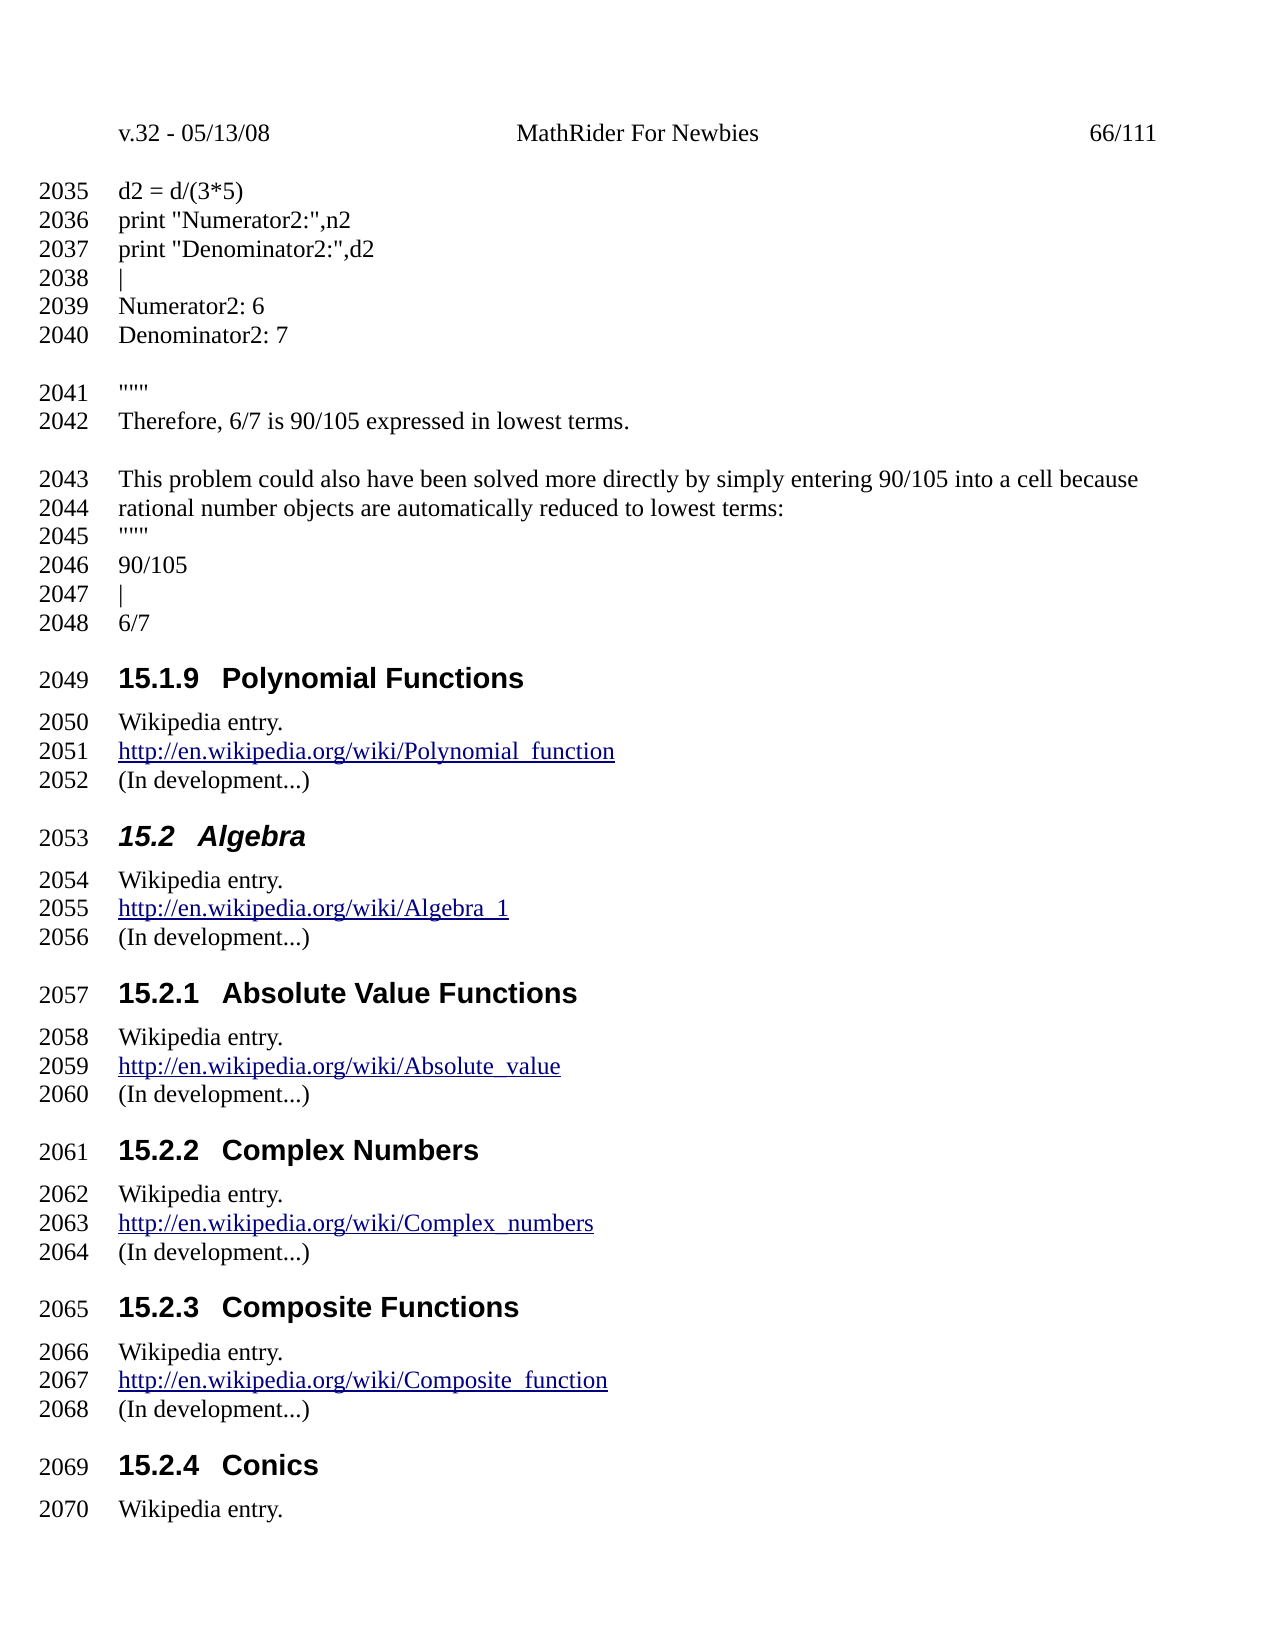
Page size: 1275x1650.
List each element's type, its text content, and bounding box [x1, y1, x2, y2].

subtitle Polynomial Functions [118, 661, 1157, 695]
text 90/105 [118, 550, 1157, 579]
text (In development...) [118, 1394, 1157, 1423]
text Denominator2: 7 [118, 320, 1157, 349]
text Numerator2: 6 [118, 291, 1157, 320]
text | [118, 579, 1157, 608]
text http://en.wikipedia.org/wiki/Polynomial_function [118, 736, 1157, 765]
text Wikipedia entry. [118, 707, 1157, 736]
text Wikipedia entry. [118, 865, 1157, 893]
text Wikipedia entry. [118, 1337, 1157, 1365]
text This problem could also have been solved more directly by simply entering 90/105 into a cell because rational number objects are automatically reduced to lowest terms: [118, 464, 1157, 521]
text http://en.wikipedia.org/wiki/Composite_function [118, 1365, 1157, 1394]
text print "Numerator2:",n2 [118, 205, 1157, 234]
subtitle Composite Functions [118, 1291, 1157, 1324]
text | [118, 263, 1157, 291]
text http://en.wikipedia.org/wiki/Algebra_1 [118, 893, 1157, 922]
text d2 = d/(3*5) [118, 176, 1157, 205]
text (In development...) [118, 922, 1157, 951]
text Therefore, 6/7 is 90/105 expressed in lowest terms. [118, 406, 1157, 435]
text http://en.wikipedia.org/wiki/Complex_numbers [118, 1208, 1157, 1237]
text print "Denominator2:",d2 [118, 234, 1157, 263]
text """ [118, 378, 1157, 406]
text (In development...) [118, 1237, 1157, 1266]
text http://en.wikipedia.org/wiki/Absolute_value [118, 1051, 1157, 1079]
text (In development...) [118, 765, 1157, 794]
text 6/7 [118, 608, 1157, 636]
text Wikipedia entry. [118, 1494, 1157, 1523]
text """ [118, 521, 1157, 550]
subtitle Absolute Value Functions [118, 976, 1157, 1009]
subtitle Conics [118, 1448, 1157, 1481]
text (In development...) [118, 1079, 1157, 1108]
subtitle Complex Numbers [118, 1133, 1157, 1167]
text Wikipedia entry. [118, 1022, 1157, 1051]
subtitle Algebra [118, 819, 1157, 852]
text Wikipedia entry. [118, 1179, 1157, 1208]
